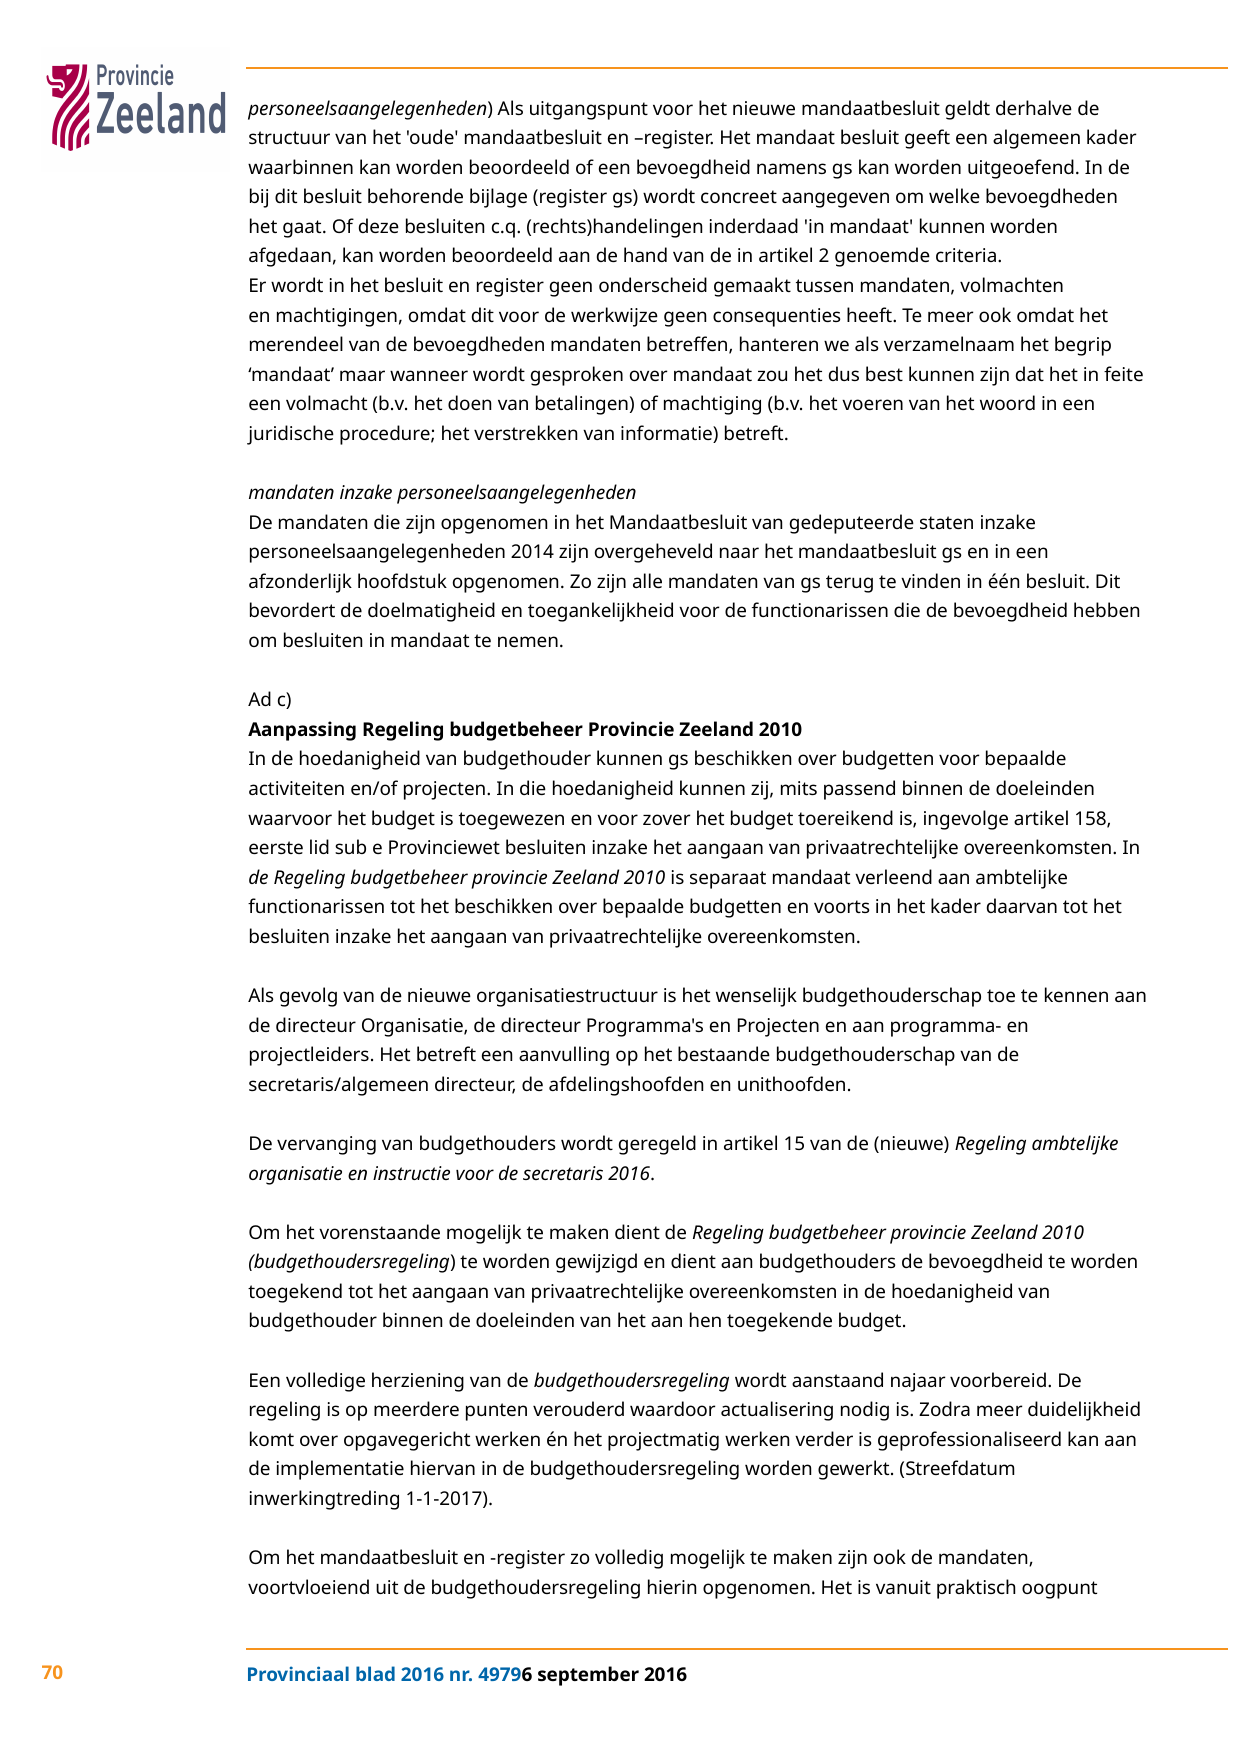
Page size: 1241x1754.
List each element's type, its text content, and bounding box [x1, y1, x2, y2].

text Aanpassing Regeling budgetbeheer Provincie Zeeland 2010 [248, 716, 1152, 742]
text Om het vorenstaande mogelijk te maken dient de Regeling budgetbeheer provincie Zeeland 2010 (budgethoudersregeling) te worden gewijzigd en dient aan budgethouders de bevoegdheid te worden toegekend tot het aangaan van privaatrechtelijke overeenkomsten in de hoedanigheid van budgethouder binnen de doeleinden van het aan hen toegekende budget. [248, 1219, 1152, 1333]
text Een volledige herziening van de budgethoudersregeling wordt aanstaand najaar voorbereid. De regeling is op meerdere punten verouderd waardoor actualisering nodig is. Zodra meer duidelijkheid komt over opgavegericht werken én het projectmatig werken verder is geprofessionaliseerd kan aan de implementatie hiervan in de budgethoudersregeling worden gewerkt. (Streefdatum inwerkingtreding 1-1-2017). [248, 1367, 1152, 1511]
picture [41, 47, 231, 172]
text De mandaten die zijn opgenomen in het Mandaatbesluit van gedeputeerde staten inzake personeelsaangelegenheden 2014 zijn overgeheveld naar het mandaatbesluit gs en in een afzonderlijk hoofdstuk opgenomen. Zo zijn alle mandaten van gs terug te vinden in één besluit. Dit bevordert de doelmatigheid en toegankelijkheid voor de functionarissen die de bevoegdheid hebben om besluiten in mandaat te nemen. [248, 509, 1152, 653]
text De vervanging van budgethouders wordt geregeld in artikel 15 van de (nieuwe) Regeling ambtelijke organisatie en instructie voor de secretaris 2016. [248, 1130, 1152, 1186]
text Ad c) [248, 686, 1152, 712]
text In de hoedanigheid van budgethouder kunnen gs beschikken over budgetten voor bepaalde activiteiten en/of projecten. In die hoedanigheid kunnen zij, mits passend binnen de doeleinden waarvoor het budget is toegewezen en voor zover het budget toereikend is, ingevolge artikel 158, eerste lid sub e Provinciewet besluiten inzake het aangaan van privaatrechtelijke overeenkomsten. In de Regeling budgetbeheer provincie Zeeland 2010 is separaat mandaat verleend aan ambtelijke functionarissen tot het beschikken over bepaalde budgetten en voorts in het kader daarvan tot het besluiten inzake het aangaan van privaatrechtelijke overeenkomsten. [248, 746, 1152, 949]
text en machtigingen, omdat dit voor de werkwijze geen consequenties heeft. Te meer ook omdat het merendeel van de bevoegdheden mandaten betreffen, hanteren we als verzamelnaam het begrip ‘mandaat’ maar wanneer wordt gesproken over mandaat zou het dus best kunnen zijn dat het in feite een volmacht (b.v. het doen van betalingen) of machtiging (b.v. het voeren van het woord in een juridische procedure; het verstrekken van informatie) betreft. [248, 302, 1152, 446]
text mandaten inzake personeelsaangelegenheden [248, 479, 1152, 505]
text personeelsaangelegenheden) Als uitgangspunt voor het nieuwe mandaatbesluit geldt derhalve de structuur van het 'oude' mandaatbesluit en –register. Het mandaat besluit geeft een algemeen kader waarbinnen kan worden beoordeeld of een bevoegdheid namens gs kan worden uitgeoefend. In de bij dit besluit behorende bijlage (register gs) wordt concreet aangegeven om welke bevoegdheden het gaat. Of deze besluiten c.q. (rechts)handelingen inderdaad 'in mandaat' kunnen worden afgedaan, kan worden beoordeeld aan de hand van de in artikel 2 genoemde criteria. [248, 95, 1152, 268]
text Er wordt in het besluit en register geen onderscheid gemaakt tussen mandaten, volmachten [248, 272, 1152, 298]
text Om het mandaatbesluit en -register zo volledig mogelijk te maken zijn ook de mandaten, voortvloeiend uit de budgethoudersregeling hierin opgenomen. Het is vanuit praktisch oogpunt [248, 1544, 1152, 1600]
text Als gevolg van de nieuwe organisatiestructuur is het wenselijk budgethouderschap toe te kennen aan de directeur Organisatie, de directeur Programma's en Projecten en aan programma- en projectleiders. Het betreft een aanvulling op het bestaande budgethouderschap van de secretaris/algemeen directeur, de afdelingshoofden en unithoofden. [248, 982, 1152, 1097]
